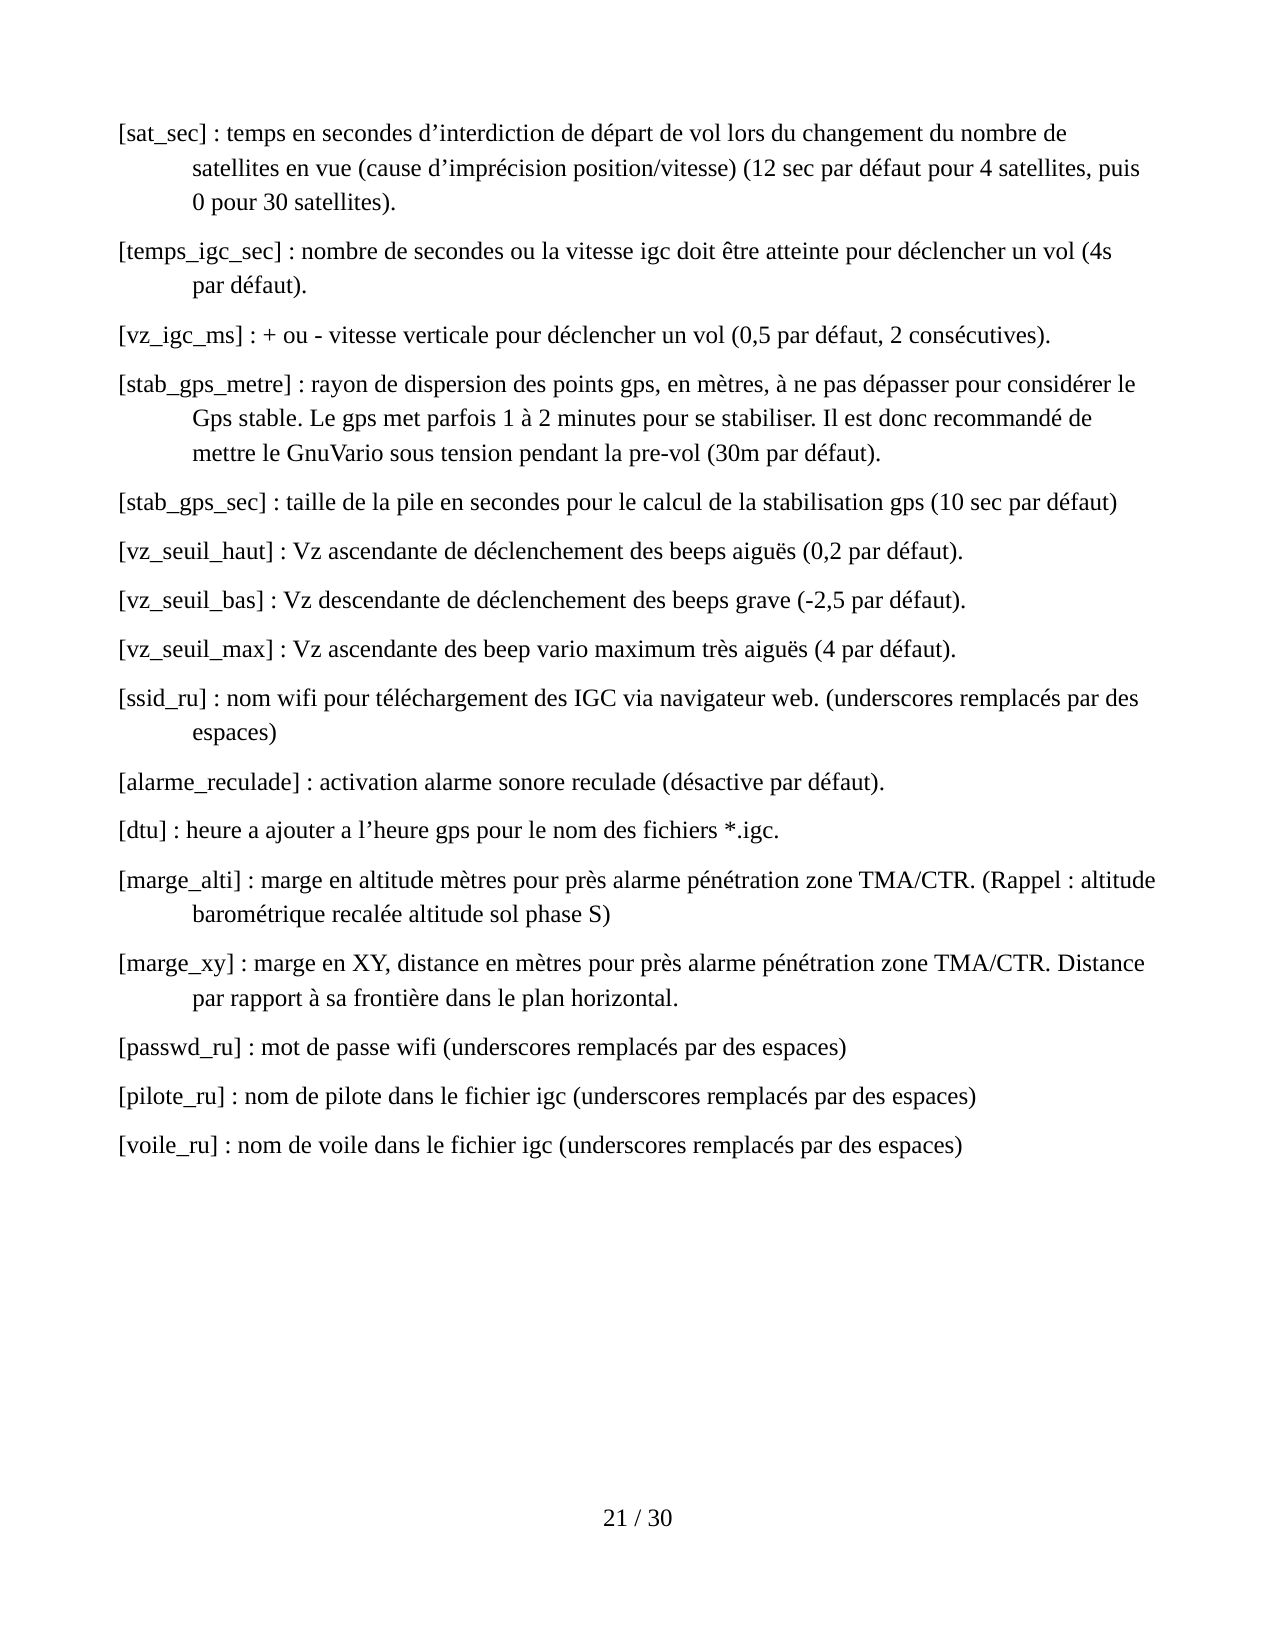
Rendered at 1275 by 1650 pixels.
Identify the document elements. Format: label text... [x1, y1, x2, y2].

text [stab_gps_metre] : rayon de dispersion des points gps, en mètres, à ne pas dépasser pour considérer le Gps stable. Le gps met parfois 1 à 2 minutes pour se stabiliser. Il est donc recommandé de mettre le GnuVario sous tension pendant la pre-vol (30m par défaut). [118, 369, 1157, 466]
text [marge_alti] : marge en altitude mètres pour près alarme pénétration zone TMA/CTR. (Rappel : altitude barométrique recalée altitude sol phase S) [118, 865, 1157, 928]
text [vz_igc_ms] : + ou - vitesse verticale pour déclencher un vol (0,5 par défaut, 2 consécutives). [118, 320, 1157, 348]
text [dtu] : heure a ajouter a l’heure gps pour le nom des fichiers *.igc. [118, 816, 1157, 844]
text [marge_xy] : marge en XY, distance en mètres pour près alarme pénétration zone TMA/CTR. Distance par rapport à sa frontière dans le plan horizontal. [118, 948, 1157, 1011]
text [alarme_reculade] : activation alarme sonore reculade (désactive par défaut). [118, 767, 1157, 795]
text [vz_seuil_bas] : Vz descendante de déclenchement des beeps grave (-2,5 par défaut). [118, 585, 1157, 614]
text [vz_seuil_max] : Vz ascendante des beep vario maximum très aiguës (4 par défaut). [118, 634, 1157, 663]
text [pilote_ru] : nom de pilote dans le fichier igc (underscores remplacés par des espaces) [118, 1081, 1157, 1109]
text [voile_ru] : nom de voile dans le fichier igc (underscores remplacés par des espaces) [118, 1130, 1157, 1159]
text [vz_seuil_haut] : Vz ascendante de déclenchement des beeps aiguës (0,2 par défaut). [118, 536, 1157, 564]
text [passwd_ru] : mot de passe wifi (underscores remplacés par des espaces) [118, 1032, 1157, 1061]
text [sat_sec] : temps en secondes d’interdiction de départ de vol lors du changement du nombre de satellites en vue (cause d’imprécision position/vitesse) (12 sec par défaut pour 4 satellites, puis 0 pour 30 satellites). [118, 118, 1157, 216]
text [temps_igc_sec] : nombre de secondes ou la vitesse igc doit être atteinte pour déclencher un vol (4s par défaut). [118, 236, 1157, 299]
text [ssid_ru] : nom wifi pour téléchargement des IGC via navigateur web. (underscores remplacés par des espaces) [118, 683, 1157, 746]
text [stab_gps_sec] : taille de la pile en secondes pour le calcul de la stabilisation gps (10 sec par défaut) [118, 487, 1157, 516]
